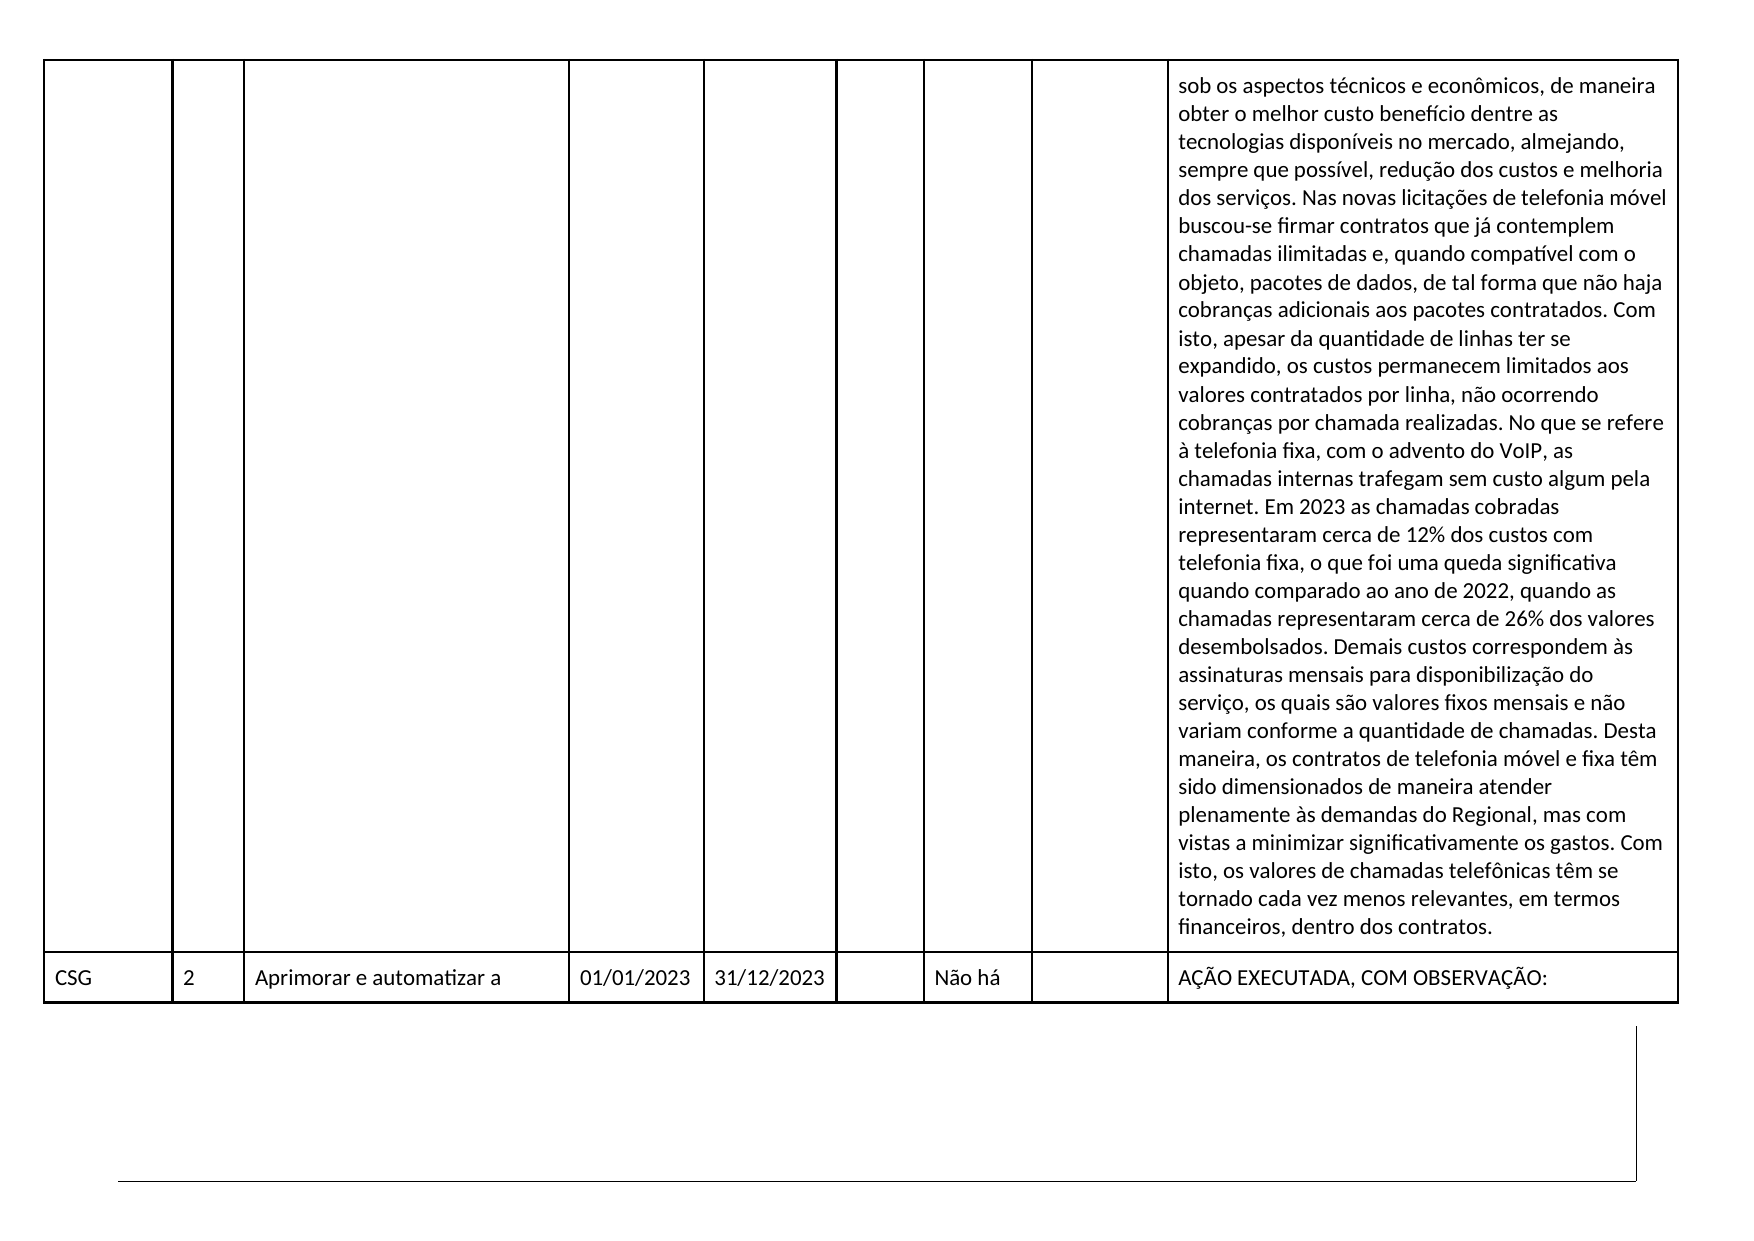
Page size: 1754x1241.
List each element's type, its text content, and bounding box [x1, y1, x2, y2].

table_cell Não há [925, 953, 1031, 1001]
table_cell [925, 61, 1031, 951]
table_cell 2 [174, 953, 243, 1001]
table_cell 01/01/2023 [570, 953, 703, 1001]
table_cell [570, 61, 703, 951]
table_cell [174, 61, 243, 951]
table_cell AÇÃO EXECUTADA, COM OBSERVAÇÃO: [1169, 953, 1677, 1001]
table_cell CSG [45, 953, 171, 1001]
table_cell Aprimorar e automatizar a [245, 953, 568, 1001]
table_cell [1033, 953, 1167, 1001]
table_cell [838, 953, 923, 1001]
table_cell [245, 61, 568, 951]
table_cell [45, 61, 171, 951]
table_cell sob os aspectos técnicos e econômicos, de maneira obter o melhor custo benefício dentre as tecnologias disponíveis no mercado, almejando, sempre que possível, redução dos custos e melhoria dos serviços. Nas novas licitações de telefonia móvel buscou-se firmar contratos que já contemplem chamadas ilimitadas e, quando compatível com o objeto, pacotes de dados, de tal forma que não haja cobranças adicionais aos pacotes contratados. Com isto, apesar da quantidade de linhas ter se expandido, os custos permanecem limitados aos valores contratados por linha, não ocorrendo cobranças por chamada realizadas. No que se refere à telefonia fixa, com o advento do VoIP, as chamadas internas trafegam sem custo algum pela internet. Em 2023 as chamadas cobradas representaram cerca de 12% dos custos com telefonia fixa, o que foi uma queda significativa quando comparado ao ano de 2022, quando as chamadas representaram cerca de 26% dos valores desembolsados. Demais custos correspondem às assinaturas mensais para disponibilização do serviço, os quais são valores fixos mensais e não variam conforme a quantidade de chamadas. Desta maneira, os contratos de telefonia móvel e fixa têm sido dimensionados de maneira atender plenamente às demandas do Regional, mas com vistas a minimizar significativamente os gastos. Com isto, os valores de chamadas telefônicas têm se tornado cada vez menos relevantes, em termos financeiros, dentro dos contratos. [1169, 61, 1677, 951]
table_cell [838, 61, 923, 951]
table_cell [1033, 61, 1167, 951]
table_cell 31/12/2023 [705, 953, 835, 1001]
table_cell [705, 61, 835, 951]
